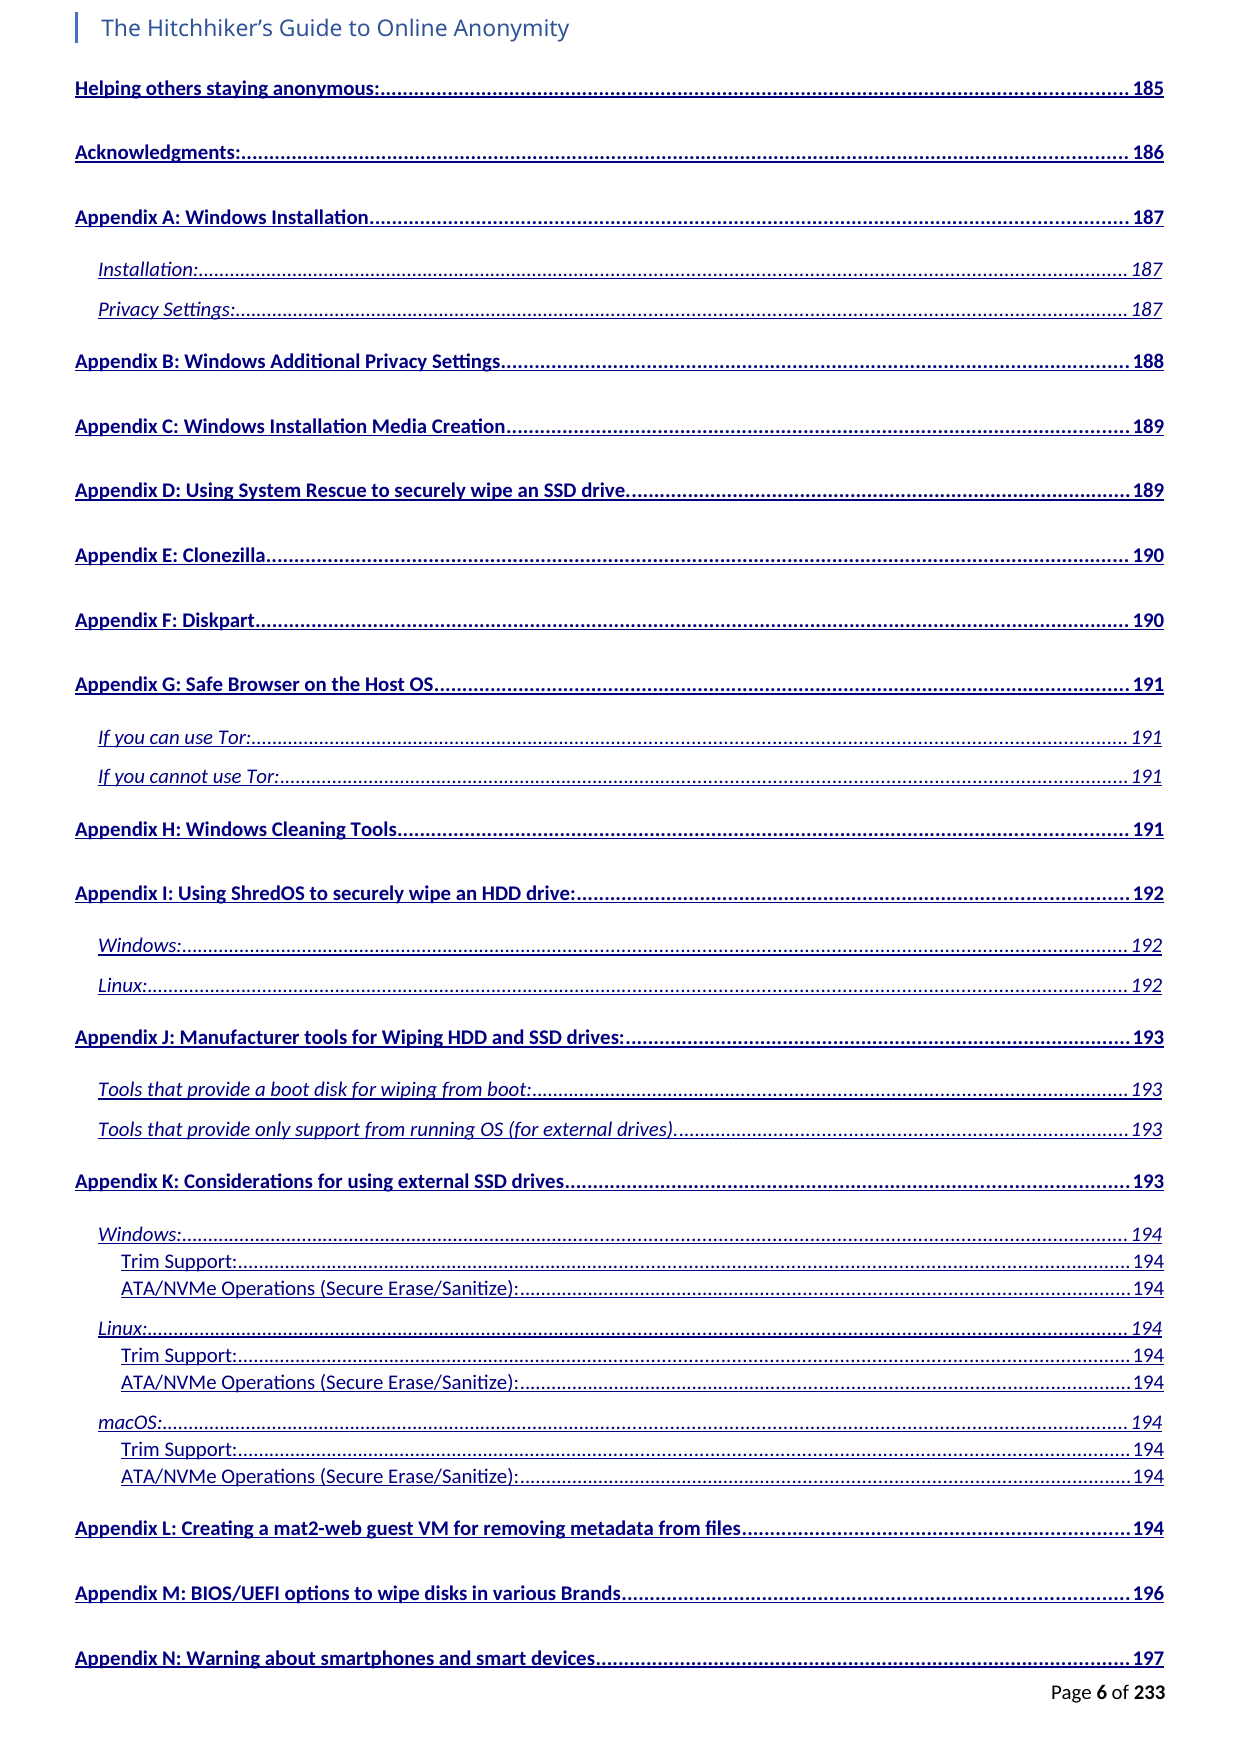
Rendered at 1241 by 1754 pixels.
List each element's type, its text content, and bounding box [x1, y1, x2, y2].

text Tools that provide only support from running OS (for external drives). 193 [98, 1116, 1165, 1142]
text Linux: 194 [98, 1315, 1165, 1340]
text Appendix C: Windows Installation Media Creation 189 [75, 413, 1165, 438]
text Appendix H: Windows Cleaning Tools 191 [75, 816, 1165, 841]
text Appendix L: Creating a mat2-web guest VM for removing metadata from files 194 [75, 1515, 1165, 1541]
text Appendix M: BIOS/UEFI options to wipe disks in various Brands 196 [75, 1580, 1165, 1606]
text Appendix N: Warning about smartphones and smart devices 197 [75, 1645, 1165, 1670]
text Appendix E: Clonezilla 190 [75, 542, 1165, 568]
text Trim Support: 194 [121, 1248, 1165, 1273]
text ATA/NVMe Operations (Secure Erase/Sanitize): 194 [121, 1275, 1165, 1301]
text Trim Support: 194 [121, 1342, 1165, 1367]
text Windows: 192 [98, 933, 1165, 958]
text Appendix B: Windows Additional Privacy Settings 188 [75, 348, 1165, 374]
text ATA/NVMe Operations (Secure Erase/Sanitize): 194 [121, 1369, 1165, 1394]
text Trim Support: 194 [121, 1436, 1165, 1461]
text Appendix K: Considerations for using external SSD drives 193 [75, 1168, 1165, 1194]
text Acknowledgments: 186 [75, 139, 1165, 165]
text Appendix G: Safe Browser on the Host OS 191 [75, 672, 1165, 697]
text ATA/NVMe Operations (Secure Erase/Sanitize): 194 [121, 1463, 1165, 1489]
text Windows: 194 [98, 1221, 1165, 1246]
text Helping others staying anonymous: 185 [75, 75, 1165, 100]
text macOS: 194 [98, 1409, 1165, 1434]
text Installation: 187 [98, 256, 1165, 282]
text Appendix D: Using System Rescue to securely wipe an SSD drive. 189 [75, 478, 1165, 503]
text Appendix A: Windows Installation 187 [75, 204, 1165, 229]
text Appendix F: Diskpart 190 [75, 607, 1165, 632]
text Tools that provide a boot disk for wiping from boot: 193 [98, 1077, 1165, 1102]
text Privacy Settings: 187 [98, 296, 1165, 321]
text If you can use Tor: 191 [98, 724, 1165, 749]
text If you cannot use Tor: 191 [98, 763, 1165, 789]
text Appendix I: Using ShredOS to securely wipe an HDD drive: 192 [75, 880, 1165, 906]
text Appendix J: Manufacturer tools for Wiping HDD and SSD drives: 193 [75, 1024, 1165, 1050]
text Linux: 192 [98, 972, 1165, 998]
